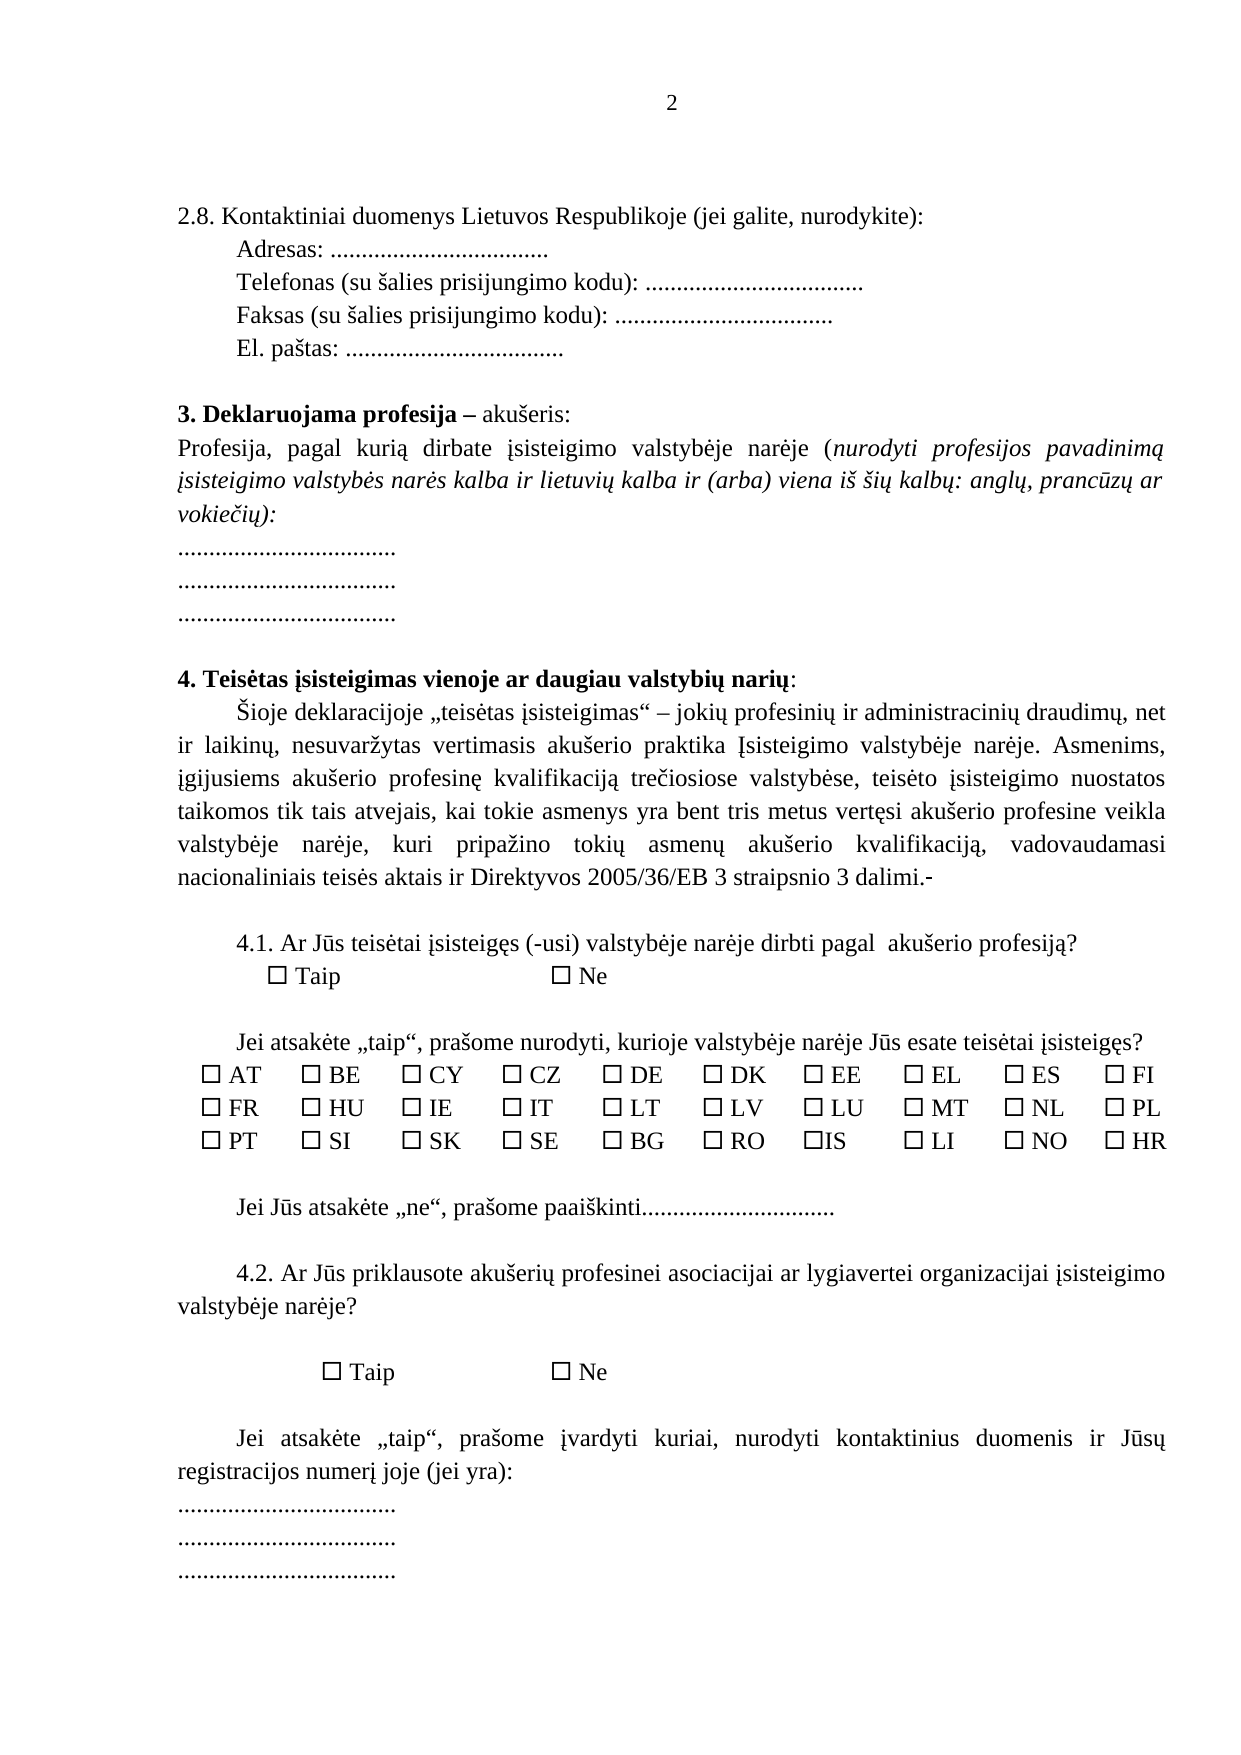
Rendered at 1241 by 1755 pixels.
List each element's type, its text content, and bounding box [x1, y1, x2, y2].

text Telefonas (su šalies prisijungimo kodu): ................................... [177, 267, 1167, 296]
text ................................... [177, 532, 1167, 560]
table_cell  SK [389, 1126, 489, 1192]
table_cell  RO [690, 1126, 791, 1192]
text 4.2. Ar Jūs priklausote akušerių profesinei asociacijai ar lygiavertei organizacijai įsisteigimo valstybėje narėje? [177, 1258, 1167, 1320]
table_cell  LI [891, 1126, 992, 1192]
text 2.8. Kontaktiniai duomenys Lietuvos Respublikoje (jei galite, nurodykite): [177, 201, 1167, 230]
table_header  Ne [539, 1357, 1122, 1423]
table_cell IS [791, 1126, 891, 1192]
text ................................... [177, 1522, 1167, 1551]
text Jei atsakėte „taip“, prašome įvardyti kuriai, nurodyti kontaktinius duomenis ir Jūsų registracijos numerį joje (jei yra): [177, 1423, 1167, 1485]
text 4.1. Ar Jūs teisėtai įsisteigęs (-usi) valstybėje narėje dirbti pagal akušerio profesiją? [177, 928, 1167, 957]
table_header  EL [891, 1060, 992, 1093]
table_cell  FR [189, 1093, 289, 1126]
table_header  CY [389, 1060, 489, 1093]
table_header  AT [189, 1060, 289, 1093]
table_header  BE [289, 1060, 389, 1093]
text Adresas: ................................... [177, 234, 1167, 263]
table_header  DK [690, 1060, 791, 1093]
table_cell  LU [791, 1093, 891, 1126]
text ................................... [177, 598, 1167, 626]
table_header  Taip [177, 961, 538, 994]
table_cell  SE [490, 1126, 590, 1192]
text 4. Teisėtas įsisteigimas vienoje ar daugiau valstybių narių: [177, 664, 1167, 692]
table_cell  HR [1092, 1126, 1192, 1192]
table_header  ES [992, 1060, 1092, 1093]
text 3. Deklaruojama profesija – akušeris: [177, 399, 1167, 428]
table_cell  NL [992, 1093, 1092, 1126]
table_cell  IE [389, 1093, 489, 1126]
table_header  DE [590, 1060, 690, 1093]
text Jei Jūs atsakėte „ne“, prašome paaiškinti............................... [177, 1192, 1167, 1221]
table_header  Ne [539, 961, 1122, 994]
table_cell  LT [590, 1093, 690, 1126]
text ................................... [177, 1489, 1167, 1518]
table_header  EE [791, 1060, 891, 1093]
table_cell  NO [992, 1126, 1092, 1192]
text Faksas (su šalies prisijungimo kodu): ................................... [177, 301, 1167, 329]
text Jei atsakėte „taip“, prašome nurodyti, kurioje valstybėje narėje Jūs esate teisėtai įsisteigęs? [177, 1027, 1167, 1056]
table_cell  PT [189, 1126, 289, 1192]
table_cell  MT [891, 1093, 992, 1126]
text Šioje deklaracijoje „teisėtas įsisteigimas“ – jokių profesinių ir administracinių draudimų, net ir laikinų, nesuvaržytas vertimasis akušerio praktika Įsisteigimo valstybėje narėje. Asmenims, įgijusiems akušerio profesinę kvalifikaciją trečiosiose valstybėse, teisėto įsisteigimo nuostatos taikomos tik tais atvejais, kai tokie asmenys yra bent tris metus vertęsi akušerio profesine veikla valstybėje narėje, kuri pripažino tokių asmenų akušerio kvalifikaciją, vadovaudamasi nacionaliniais teisės aktais ir Direktyvos 2005/36/EB 3 straipsnio 3 dalimi. [177, 697, 1167, 891]
text El. paštas: ................................... [177, 333, 1167, 362]
text ................................... [177, 565, 1167, 593]
table_cell  BG [590, 1126, 690, 1192]
table_header  FI [1092, 1060, 1192, 1093]
table_cell  LV [690, 1093, 791, 1126]
table_cell  PL [1092, 1093, 1192, 1126]
table_header  Taip [177, 1357, 538, 1423]
text ................................... [177, 1555, 1167, 1584]
text Profesija, pagal kurią dirbate įsisteigimo valstybėje narėje (nurodyti profesijos pavadinimą įsisteigimo valstybės narės kalba ir lietuvių kalba ir (arba) viena iš šių kalbų: anglų, prancūzų ar vokiečių): [177, 433, 1167, 527]
table_cell  IT [490, 1093, 590, 1126]
table_cell  HU [289, 1093, 389, 1126]
table_cell  SI [289, 1126, 389, 1192]
table_header  CZ [490, 1060, 590, 1093]
